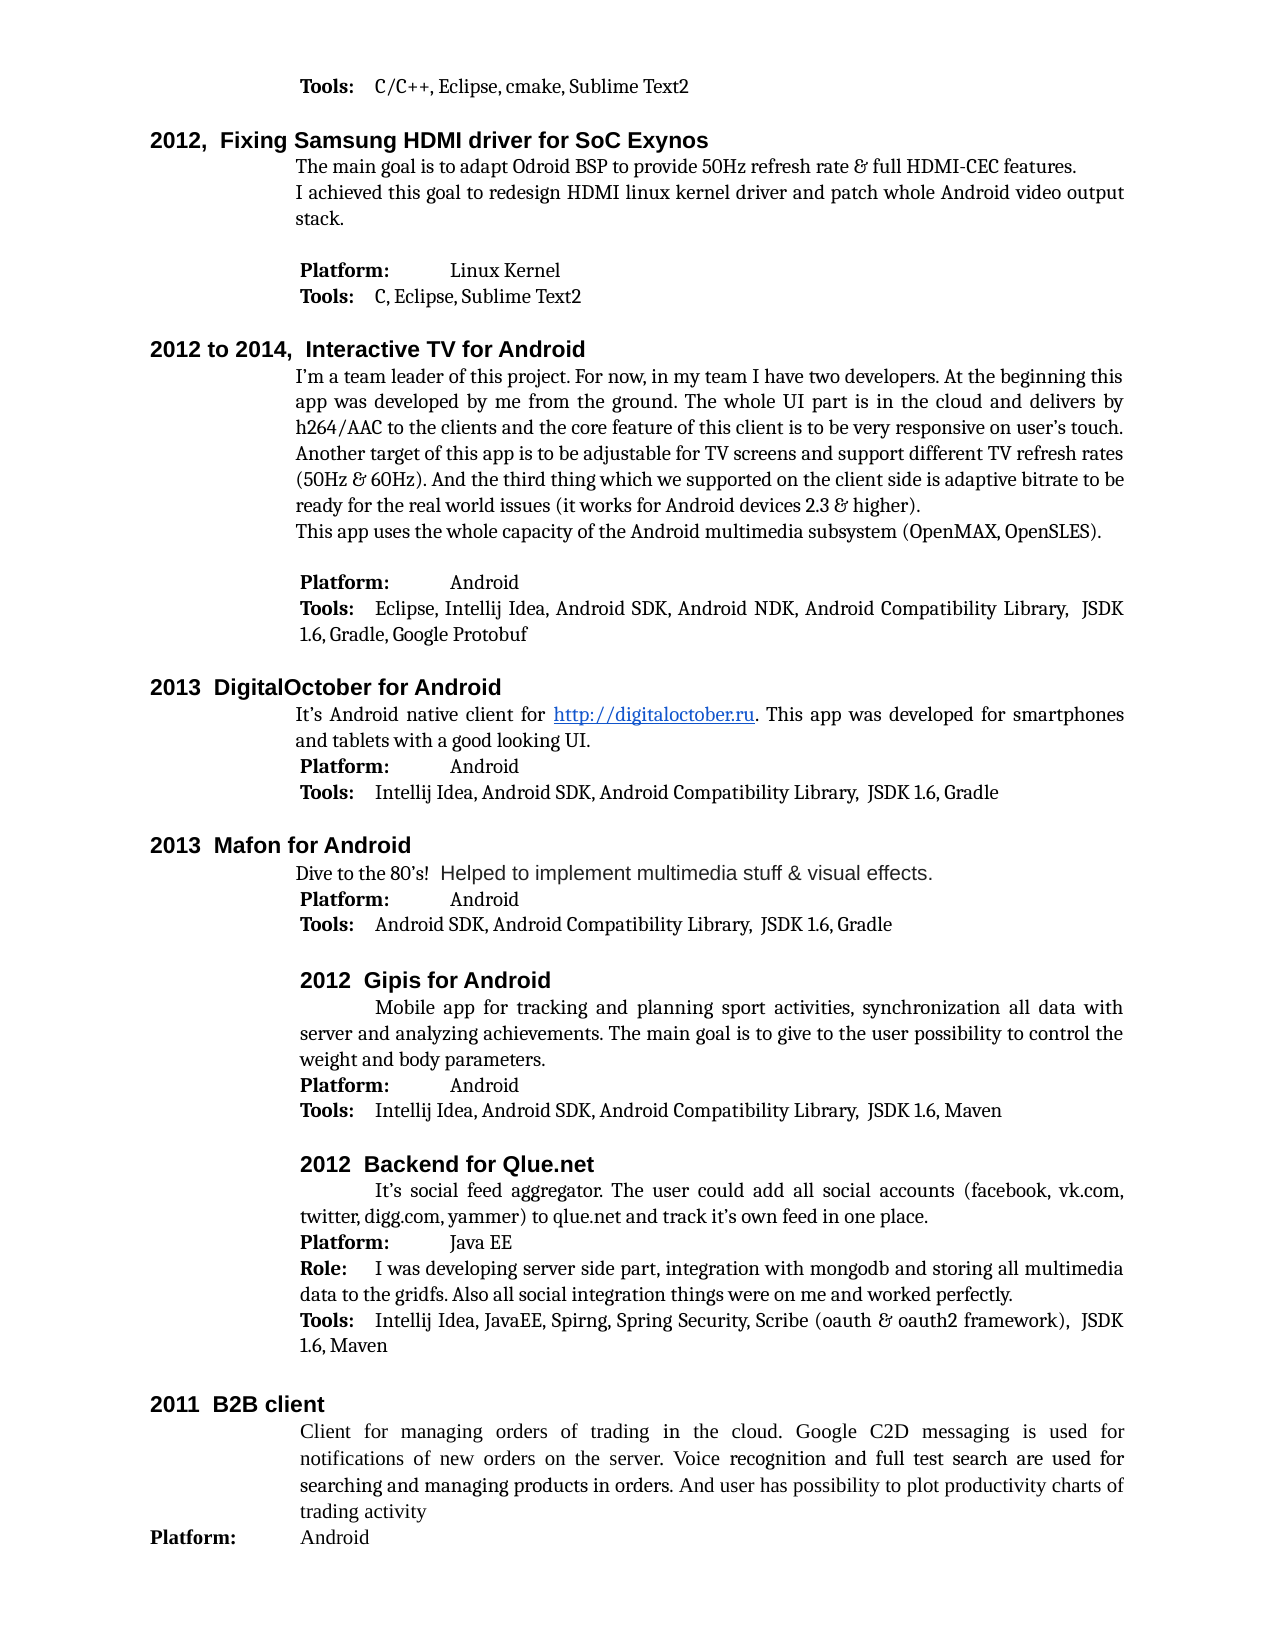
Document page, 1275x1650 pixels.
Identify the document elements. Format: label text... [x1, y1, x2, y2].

text Tools: Intellij Idea, Android SDK, Android Compatibility Library, JSDK 1.6, Gradle [300, 780, 1125, 804]
text 2012, Fixing Samsung HDMI driver for SoC Exynos [150, 127, 1125, 153]
text 2013 DigitalOctober for Android [150, 674, 1125, 701]
text Tools: Android SDK, Android Compatibility Library, JSDK 1.6, Gradle [300, 913, 1125, 937]
text It’s social feed aggregator. The user could add all social accounts (facebook, vk.com, twitter, digg.com, yammer) to qlue.net and track it’s own feed in one place. [300, 1179, 1125, 1229]
text Tools: C/C++, Eclipse, cmake, Sublime Text2 [300, 75, 1125, 99]
text Platform: Android [300, 1073, 1125, 1097]
text Client for managing orders of trading in the cloud. Google C2D messaging is used for notifications of new orders on the server. Voice recognition and full test search are used for searching and managing products in orders. And user has possibility to plot productivity charts of trading activity [150, 1419, 1125, 1523]
text Platform: Android [300, 571, 1125, 595]
text Platform: Android [300, 754, 1125, 778]
text Mobile app for tracking and planning sport activities, synchronization all data with server and analyzing achievements. The main goal is to give to the user possibility to control the weight and body parameters. [300, 996, 1125, 1071]
text It’s Android native client for http://digitaloctober.ru. This app was developed for smartphones and tablets with a good looking UI. [295, 703, 1125, 753]
text The main goal is to adapt Odroid BSP to provide 50Hz refresh rate & full HDMI-CEC features. [295, 155, 1125, 179]
text 2011 B2B client [150, 1391, 1125, 1417]
text Tools: Intellij Idea, JavaEE, Spirng, Spring Security, Scribe (oauth & oauth2 framework), JSDK 1.6, Maven [300, 1308, 1125, 1358]
text 2012 Backend for Qlue.net [300, 1151, 1125, 1177]
text I achieved this goal to redesign HDMI linux kernel driver and patch whole Android video output stack. [295, 181, 1125, 231]
text Platform: Android [300, 887, 1125, 911]
text 2012 to 2014, Interactive TV for Android [150, 336, 1125, 362]
text 2012 Gipis for Android [300, 967, 1125, 994]
text Tools: Eclipse, Intellij Idea, Android SDK, Android NDK, Android Compatibility Library, JSDK 1.6, Gradle, Google Protobuf [300, 597, 1125, 647]
text Dive to the 80’s! Helped to implement multimedia stuff & visual effects. [295, 860, 1125, 885]
text I’m a team leader of this project. For now, in my team I have two developers. At the beginning this app was developed by me from the ground. The whole UI part is in the cloud and delivers by h264/AAC to the clients and the core feature of this client is to be very responsive on user’s touch. Another target of this app is to be adjustable for TV screens and support different TV refresh rates (50Hz & 60Hz). And the third thing which we supported on the client side is adaptive bitrate to be ready for the real world issues (it works for Android devices 2.3 & higher). [295, 364, 1125, 517]
text Role: I was developing server side part, integration with mongodb and storing all multimedia data to the gridfs. Also all social integration things were on me and worked perfectly. [300, 1257, 1125, 1306]
text This app uses the whole capacity of the Android multimedia subsystem (OpenMAX, OpenSLES). [295, 519, 1125, 543]
text Platform: Linux Kernel [300, 258, 1125, 282]
text Tools: Intellij Idea, Android SDK, Android Compatibility Library, JSDK 1.6, Maven [300, 1099, 1125, 1123]
text Platform: Java EE [300, 1231, 1125, 1255]
text 2013 Mafon for Android [150, 832, 1125, 858]
text Tools: C, Eclipse, Sublime Text2 [300, 284, 1125, 308]
text Platform: Android [150, 1525, 1125, 1549]
